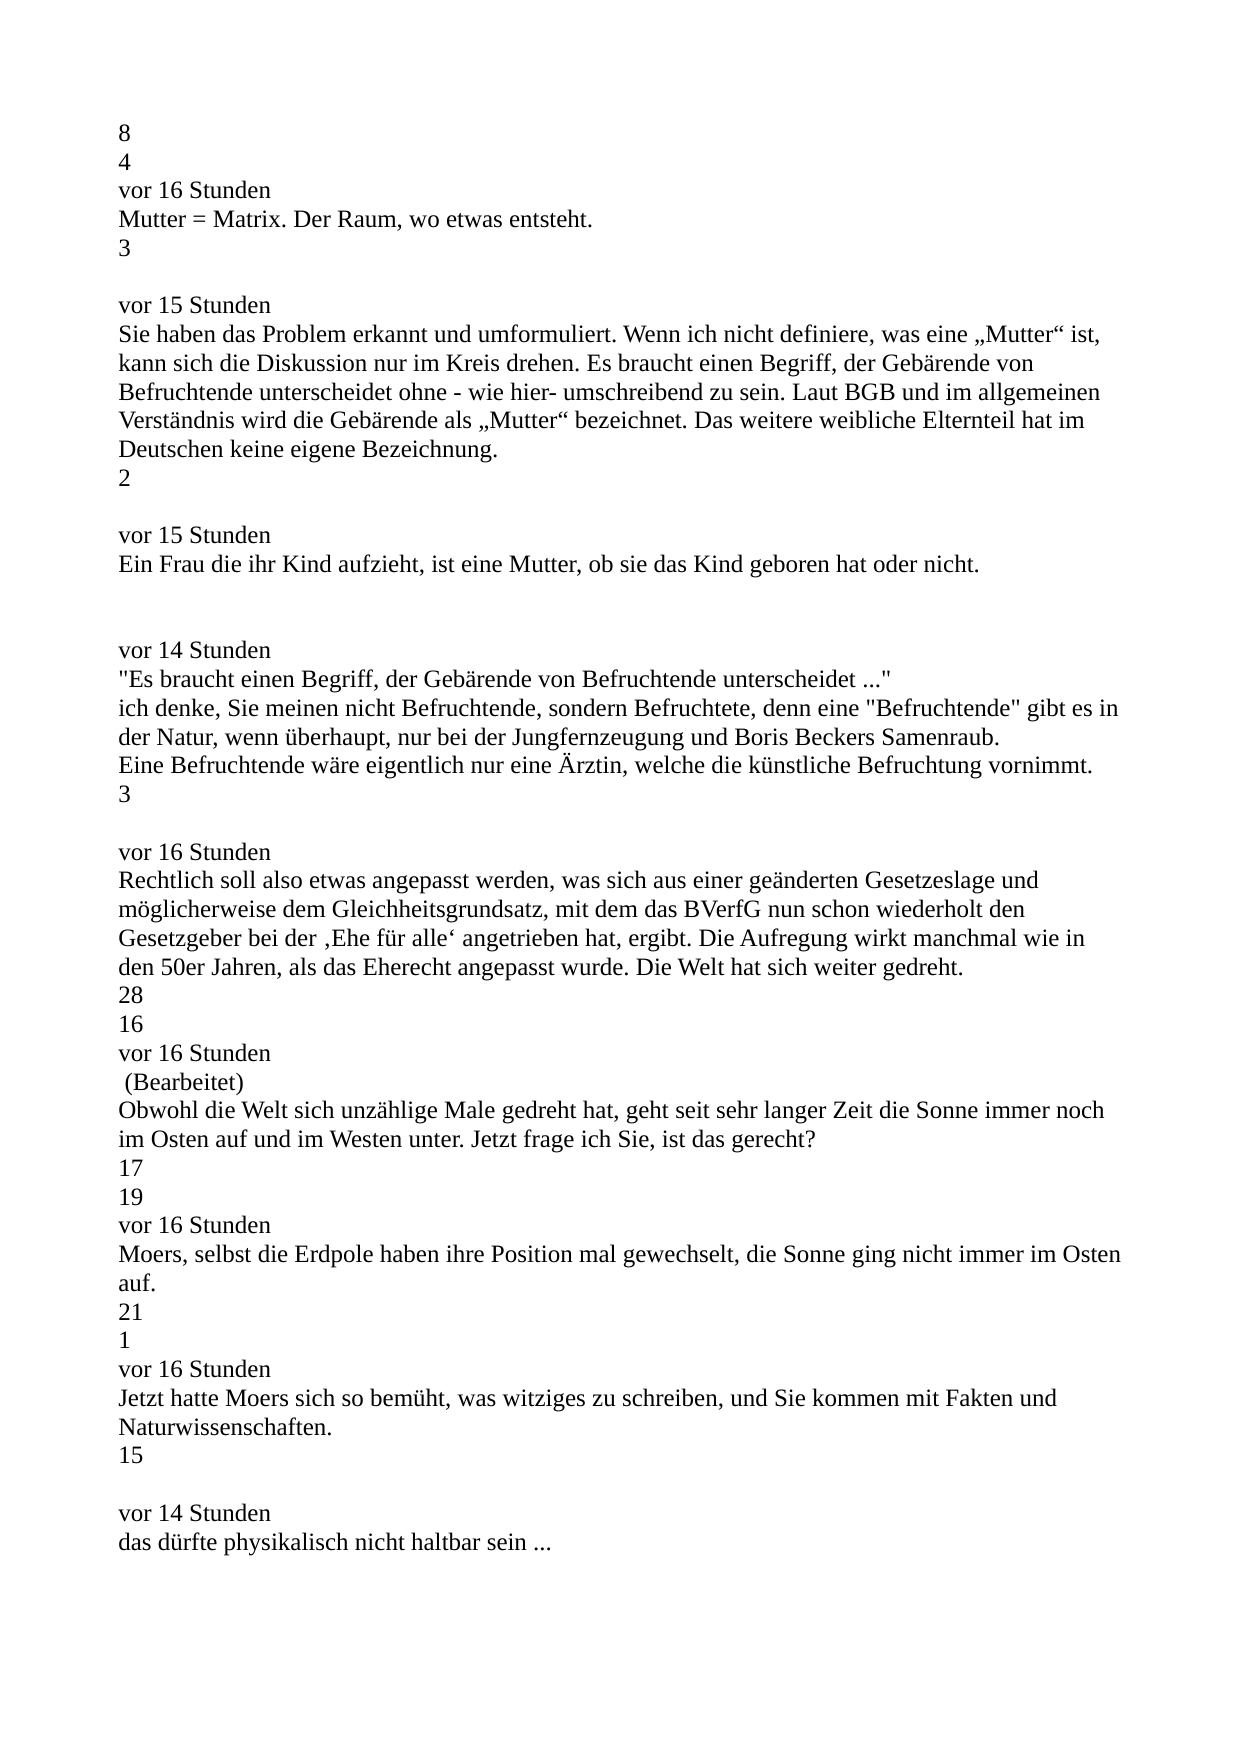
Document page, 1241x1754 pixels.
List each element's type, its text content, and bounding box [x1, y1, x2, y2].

text vor 15 Stunden [118, 291, 1122, 319]
text Ein Frau die ihr Kind aufzieht, ist eine Mutter, ob sie das Kind geboren hat oder nicht. [118, 549, 1122, 578]
text 2 [118, 463, 1122, 492]
text vor 16 Stunden [118, 837, 1122, 866]
text 4 [118, 147, 1122, 176]
text 19 [118, 1182, 1122, 1211]
text vor 14 Stunden [118, 1498, 1122, 1527]
text 3 [118, 779, 1122, 808]
text 28 [118, 981, 1122, 1009]
text 1 [118, 1326, 1122, 1354]
text 15 [118, 1441, 1122, 1469]
text vor 16 Stunden [118, 1038, 1122, 1067]
text das dürfte physikalisch nicht haltbar sein ... [118, 1527, 1122, 1556]
text vor 16 Stunden [118, 1211, 1122, 1239]
text vor 16 Stunden [118, 1354, 1122, 1383]
text Jetzt hatte Moers sich so bemüht, was witziges zu schreiben, und Sie kommen mit Fakten und Naturwissenschaften. [118, 1383, 1122, 1441]
text 17 [118, 1153, 1122, 1182]
text vor 16 Stunden [118, 176, 1122, 204]
text Moers, selbst die Erdpole haben ihre Position mal gewechselt, die Sonne ging nicht immer im Osten auf. [118, 1239, 1122, 1297]
text (Bearbeitet) [118, 1067, 1122, 1096]
text 3 [118, 233, 1122, 262]
text vor 15 Stunden [118, 521, 1122, 549]
text Eine Befruchtende wäre eigentlich nur eine Ärztin, welche die künstliche Befruchtung vornimmt. [118, 751, 1122, 779]
text Obwohl die Welt sich unzählige Male gedreht hat, geht seit sehr langer Zeit die Sonne immer noch im Osten auf und im Westen unter. Jetzt frage ich Sie, ist das gerecht? [118, 1096, 1122, 1153]
text 8 [118, 118, 1122, 147]
text Mutter = Matrix. Der Raum, wo etwas entsteht. [118, 204, 1122, 233]
text vor 14 Stunden [118, 636, 1122, 664]
text "Es braucht einen Begriff, der Gebärende von Befruchtende unterscheidet ..." [118, 664, 1122, 693]
text ich denke, Sie meinen nicht Befruchtende, sondern Befruchtete, denn eine "Befruchtende" gibt es in der Natur, wenn überhaupt, nur bei der Jungfernzeugung und Boris Beckers Samenraub. [118, 693, 1122, 751]
text 21 [118, 1297, 1122, 1326]
text 16 [118, 1009, 1122, 1038]
text Sie haben das Problem erkannt und umformuliert. Wenn ich nicht definiere, was eine „Mutter“ ist, kann sich die Diskussion nur im Kreis drehen. Es braucht einen Begriff, der Gebärende von Befruchtende unterscheidet ohne - wie hier- umschreibend zu sein. Laut BGB und im allgemeinen Verständnis wird die Gebärende als „Mutter“ bezeichnet. Das weitere weibliche Elternteil hat im Deutschen keine eigene Bezeichnung. [118, 319, 1122, 463]
text Rechtlich soll also etwas angepasst werden, was sich aus einer geänderten Gesetzeslage und möglicherweise dem Gleichheitsgrundsatz, mit dem das BVerfG nun schon wiederholt den Gesetzgeber bei der ‚Ehe für alle‘ angetrieben hat, ergibt. Die Aufregung wirkt manchmal wie in den 50er Jahren, als das Eherecht angepasst wurde. Die Welt hat sich weiter gedreht. [118, 866, 1122, 981]
